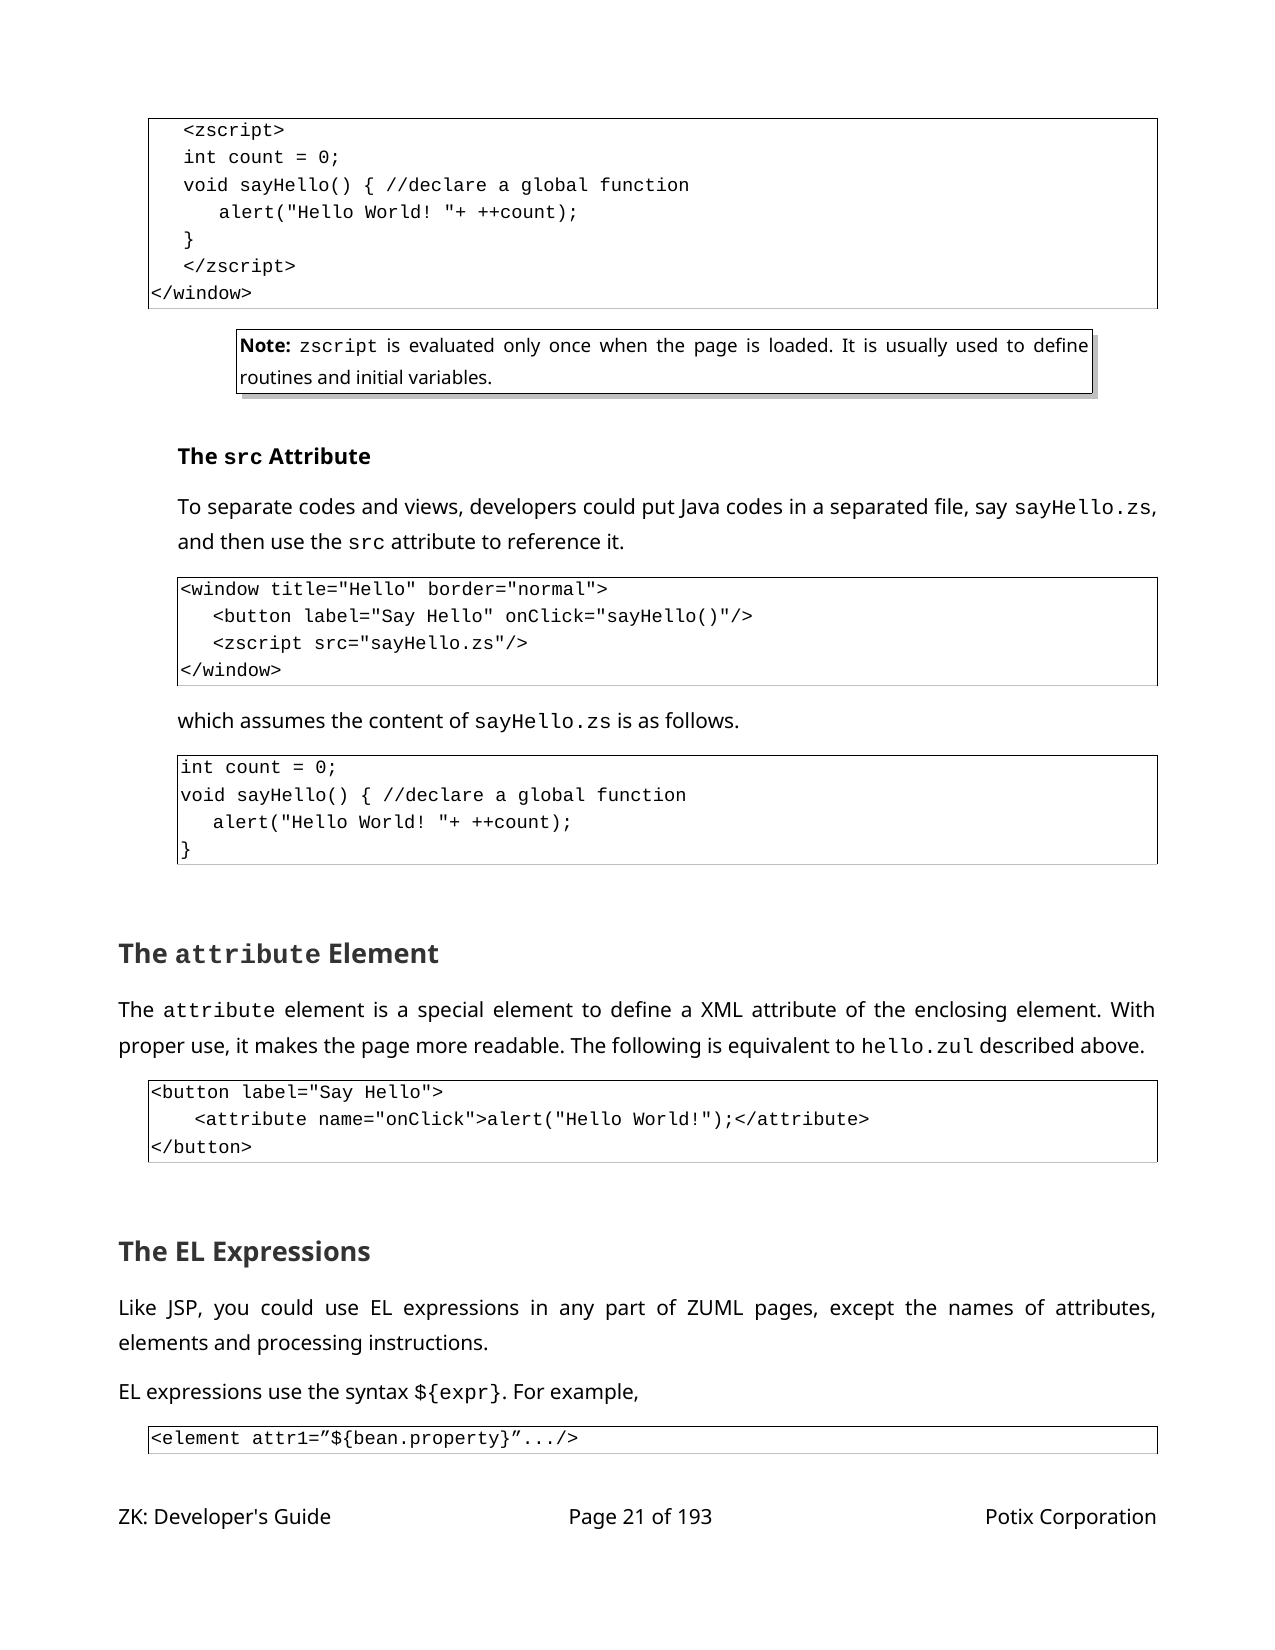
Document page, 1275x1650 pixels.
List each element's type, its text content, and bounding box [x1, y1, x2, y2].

text <element attr1=”${bean.property}”.../> [149, 1427, 1157, 1453]
text void sayHello() { //declare a global function [178, 782, 1157, 807]
text alert("Hello World! "+ ++count); [149, 200, 1157, 224]
text </window> [149, 281, 1157, 308]
text <button label="Say Hello" onClick="sayHello()"/> [178, 604, 1157, 628]
text int count = 0; [178, 756, 1157, 779]
text </window> [178, 658, 1157, 685]
text The attribute element is a special element to define a XML attribute of the enclosing element. With proper use, it makes the page more readable. The following is equivalent to hello.zul described above. [118, 995, 1157, 1059]
text To separate codes and views, developers could put Java codes in a separated file, say sayHello.zs, and then use the src attribute to reference it. [177, 492, 1157, 556]
text <zscript src="sayHello.zs"/> [178, 631, 1157, 655]
text Like JSP, you could use EL expressions in any part of ZUML pages, except the names of attributes, elements and processing instructions. [118, 1293, 1157, 1356]
text </zscript> [149, 254, 1157, 278]
text Note: zscript is evaluated only once when the page is loaded. It is usually used to define routines and initial variables. [237, 330, 1092, 393]
text which assumes the content of sayHello.zs is as follows. [177, 706, 1157, 735]
text <window title="Hello" border="normal"> [178, 578, 1157, 601]
text </button> [149, 1134, 1157, 1162]
text <attribute name="onClick">alert("Hello World!");</attribute> [149, 1107, 1157, 1132]
text } [149, 227, 1157, 251]
subtitle The src Attribute [177, 441, 1157, 471]
text alert("Hello World! "+ ++count); [178, 810, 1157, 834]
text void sayHello() { //declare a global function [149, 172, 1157, 197]
text int count = 0; [149, 145, 1157, 169]
text EL expressions use the syntax ${expr}. For example, [118, 1377, 1157, 1406]
text <button label="Say Hello"> [149, 1081, 1157, 1104]
text <zscript> [149, 119, 1157, 142]
subtitle The EL Expressions [118, 1233, 1157, 1269]
subtitle The attribute Element [118, 935, 1157, 972]
text } [178, 837, 1157, 864]
